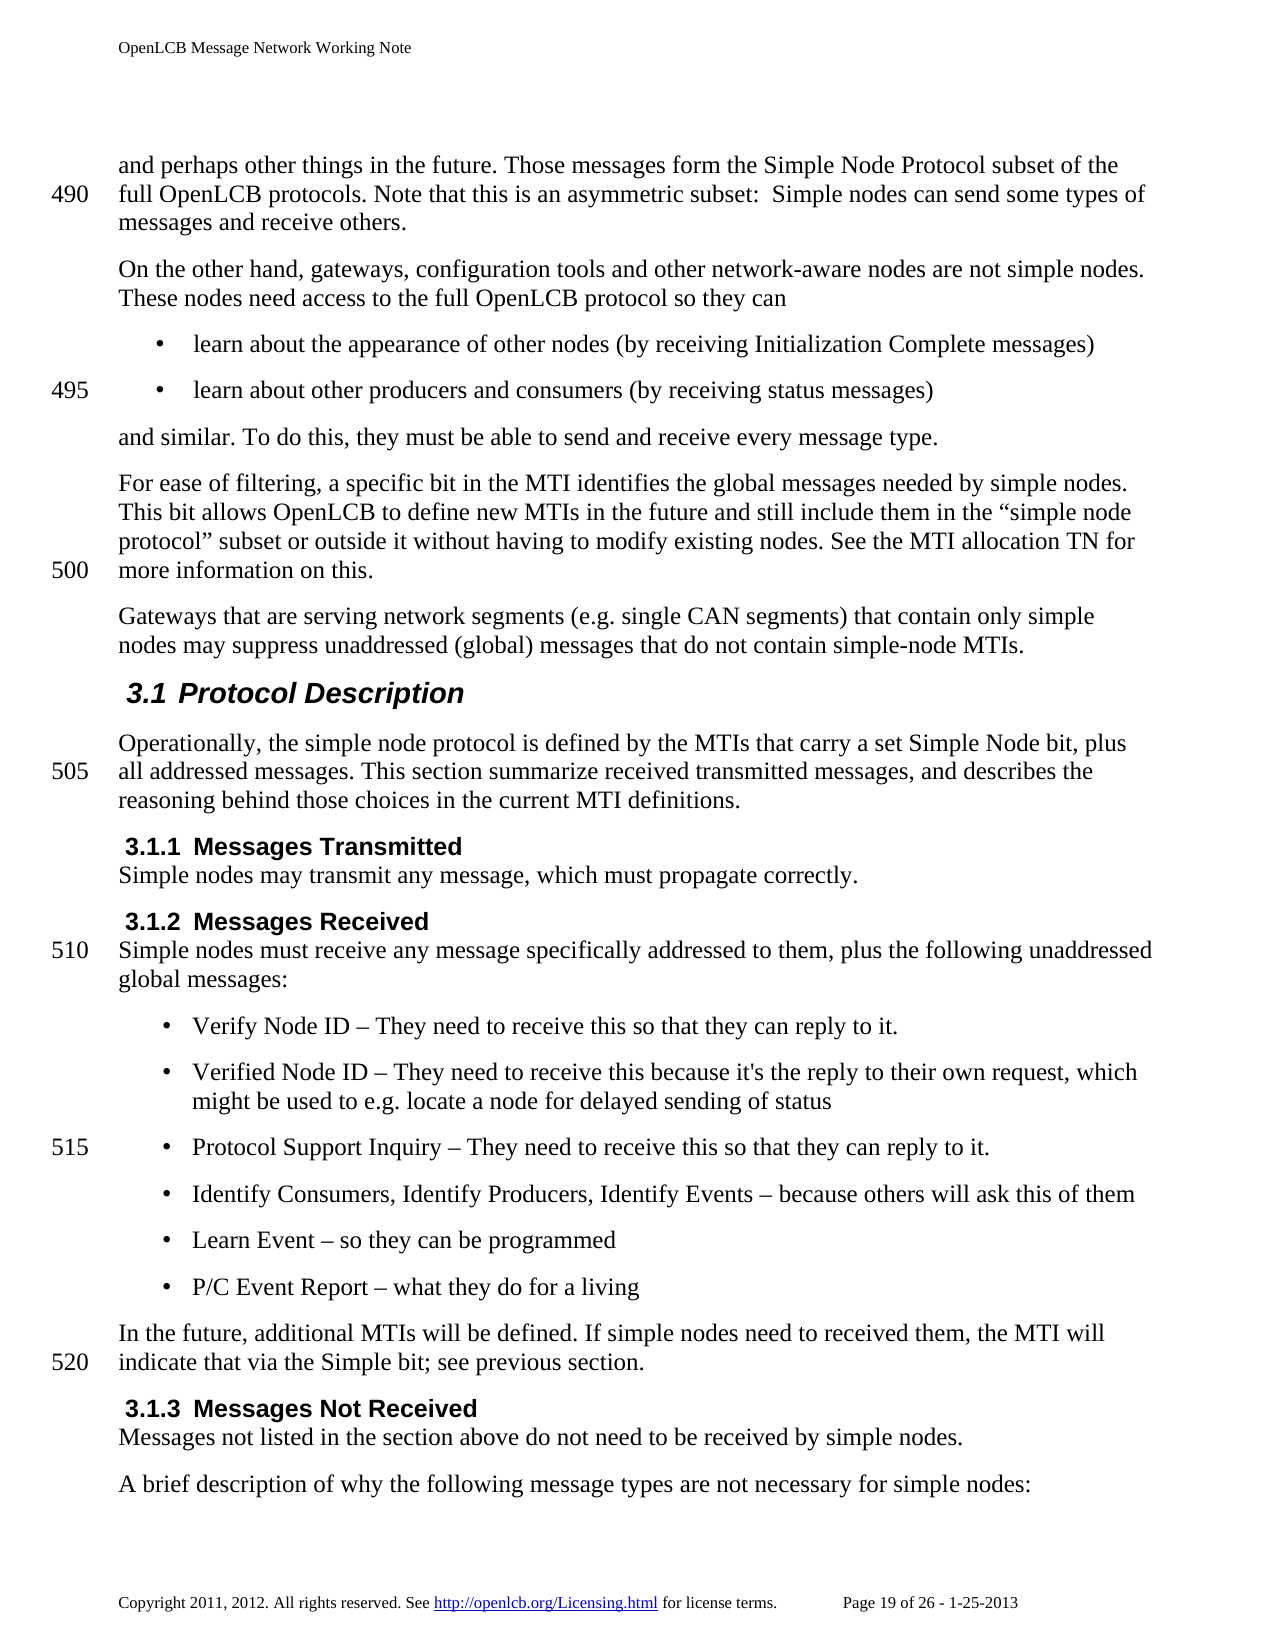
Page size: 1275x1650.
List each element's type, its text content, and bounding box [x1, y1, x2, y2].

list learn about the appearance of other nodes (by receiving Initialization Complete messages) [156, 329, 1157, 358]
text Gateways that are serving network segments (e.g. single CAN segments) that contain only simple nodes may suppress unaddressed (global) messages that do not contain simple-node MTIs. [118, 601, 1157, 659]
text On the other hand, gateways, configuration tools and other network-aware nodes are not simple nodes. These nodes need access to the full OpenLCB protocol so they can [118, 254, 1157, 311]
list Verify Node ID – They need to receive this so that they can reply to it. [162, 1011, 1157, 1039]
text A brief description of why the following message types are not necessary for simple nodes: [118, 1469, 1157, 1497]
text For ease of filtering, a specific bit in the MTI identifies the global messages needed by simple nodes. This bit allows OpenLCB to define new MTIs in the future and still include them in the “simple node protocol” subset or outside it without having to modify existing nodes. See the MTI allocation TN for more information on this. [118, 468, 1157, 583]
text and similar. To do this, they must be able to send and receive every message type. [118, 422, 1157, 451]
list Learn Event – so they can be programmed [162, 1225, 1157, 1254]
list Verified Node ID – They need to receive this because it's the reply to their own request, which might be used to e.g. locate a node for delayed sending of status [162, 1057, 1157, 1115]
subtitle Messages Not Received [118, 1393, 1157, 1422]
text Simple nodes must receive any message specifically addressed to them, plus the following unaddressed global messages: [118, 936, 1157, 993]
subtitle Protocol Description [118, 676, 1157, 710]
subtitle Messages Transmitted [118, 832, 1157, 860]
text and perhaps other things in the future. Those messages form the Simple Node Protocol subset of the full OpenLCB protocols. Note that this is an asymmetric subset: Simple nodes can send some types of messages and receive others. [118, 150, 1157, 236]
list Identify Consumers, Identify Producers, Identify Events – because others will ask this of them [162, 1179, 1157, 1208]
list Protocol Support Inquiry – They need to receive this so that they can reply to it. [162, 1132, 1157, 1161]
text Messages not listed in the section above do not need to be received by simple nodes. [118, 1422, 1157, 1451]
text Simple nodes may transmit any message, which must propagate correctly. [118, 860, 1157, 889]
text In the future, additional MTIs will be defined. If simple nodes need to received them, the MTI will indicate that via the Simple bit; see previous section. [118, 1318, 1157, 1376]
subtitle Messages Received [118, 907, 1157, 936]
text Operationally, the simple node protocol is defined by the MTIs that carry a set Simple Node bit, plus all addressed messages. This section summarize received transmitted messages, and describes the reasoning behind those choices in the current MTI definitions. [118, 728, 1157, 814]
list P/C Event Report – what they do for a living [162, 1272, 1157, 1301]
list learn about other producers and consumers (by receiving status messages) [156, 376, 1157, 404]
